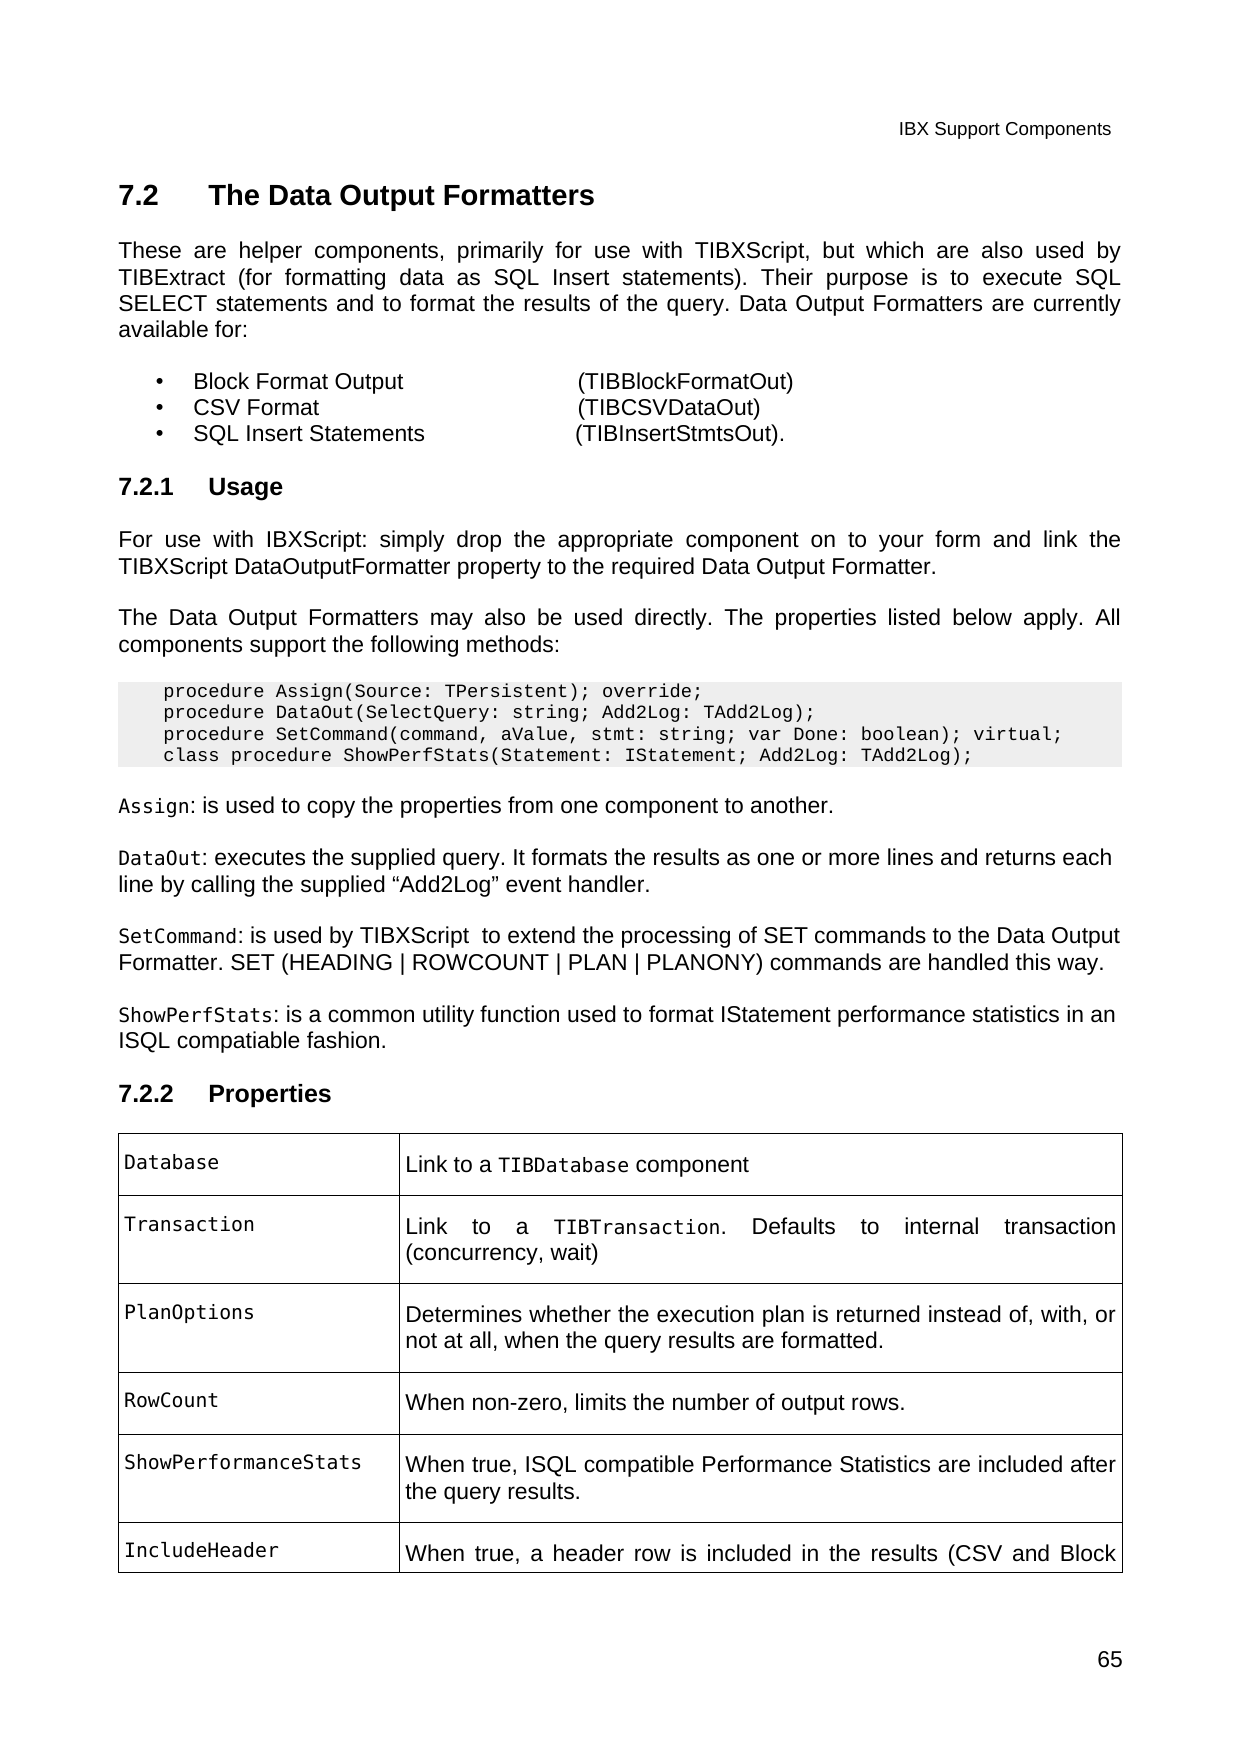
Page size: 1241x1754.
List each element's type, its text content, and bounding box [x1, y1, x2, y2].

text ShowPerfStats: is a common utility function used to format IStatement performance statistics in an ISQL compatiable fashion. [118, 1001, 1122, 1053]
text These are helper components, primarily for use with TIBXScript, but which are also used by TIBExtract (for formatting data as SQL Insert statements). Their purpose is to execute SQL SELECT statements and to format the results of the query. Data Output Formatters are currently available for: [118, 237, 1122, 343]
text procedure DataOut(SelectQuery: string; Add2Log: TAdd2Log); [118, 703, 1122, 724]
text procedure SetCommand(command, aValue, stmt: string; var Done: boolean); virtual; [118, 724, 1122, 746]
table_cell ShowPerformanceStats [119, 1435, 399, 1522]
table_cell Transaction [119, 1196, 399, 1283]
list Block Format Output (TIBBlockFormatOut) [156, 368, 1122, 394]
text procedure Assign(Source: TPersistent); override; [118, 682, 1122, 703]
table_cell Link to a TIBTransaction. Defaults to internal transaction (concurrency, wait) [400, 1196, 1122, 1283]
text class procedure ShowPerfStats(Statement: IStatement; Add2Log: TAdd2Log); [118, 746, 1122, 767]
table_cell When true, a header row is included in the results (CSV and Block [400, 1523, 1122, 1572]
table_header Link to a TIBDatabase component [400, 1134, 1122, 1195]
table_cell RowCount [119, 1373, 399, 1433]
table_cell Determines whether the execution plan is returned instead of, with, or not at all, when the query results are formatted. [400, 1284, 1122, 1372]
list SQL Insert Statements (TIBInsertStmtsOut). [156, 420, 1122, 447]
text Assign: is used to copy the properties from one component to another. [118, 792, 1122, 819]
text For use with IBXScript: simply drop the appropriate component on to your form and link the TIBXScript DataOutputFormatter property to the required Data Output Formatter. [118, 526, 1122, 579]
table_cell When non-zero, limits the number of output rows. [400, 1373, 1122, 1433]
table_cell When true, ISQL compatible Performance Statistics are included after the query results. [400, 1435, 1122, 1522]
text DataOut: executes the supplied query. It formats the results as one or more lines and returns each line by calling the supplied “Add2Log” event handler. [118, 844, 1122, 897]
table_cell IncludeHeader [119, 1523, 399, 1572]
subtitle Usage [118, 472, 1122, 501]
table_cell PlanOptions [119, 1284, 399, 1372]
table_header Database [119, 1134, 399, 1195]
text SetCommand: is used by TIBXScript to extend the processing of SET commands to the Data Output Formatter. SET (HEADING | ROWCOUNT | PLAN | PLANONY) commands are handled this way. [118, 922, 1122, 975]
text The Data Output Formatters may also be used directly. The properties listed below apply. All components support the following methods: [118, 604, 1122, 657]
subtitle Properties [118, 1079, 1122, 1108]
list CSV Format (TIBCSVDataOut) [156, 394, 1122, 420]
subtitle The Data Output Formatters [118, 178, 1122, 212]
